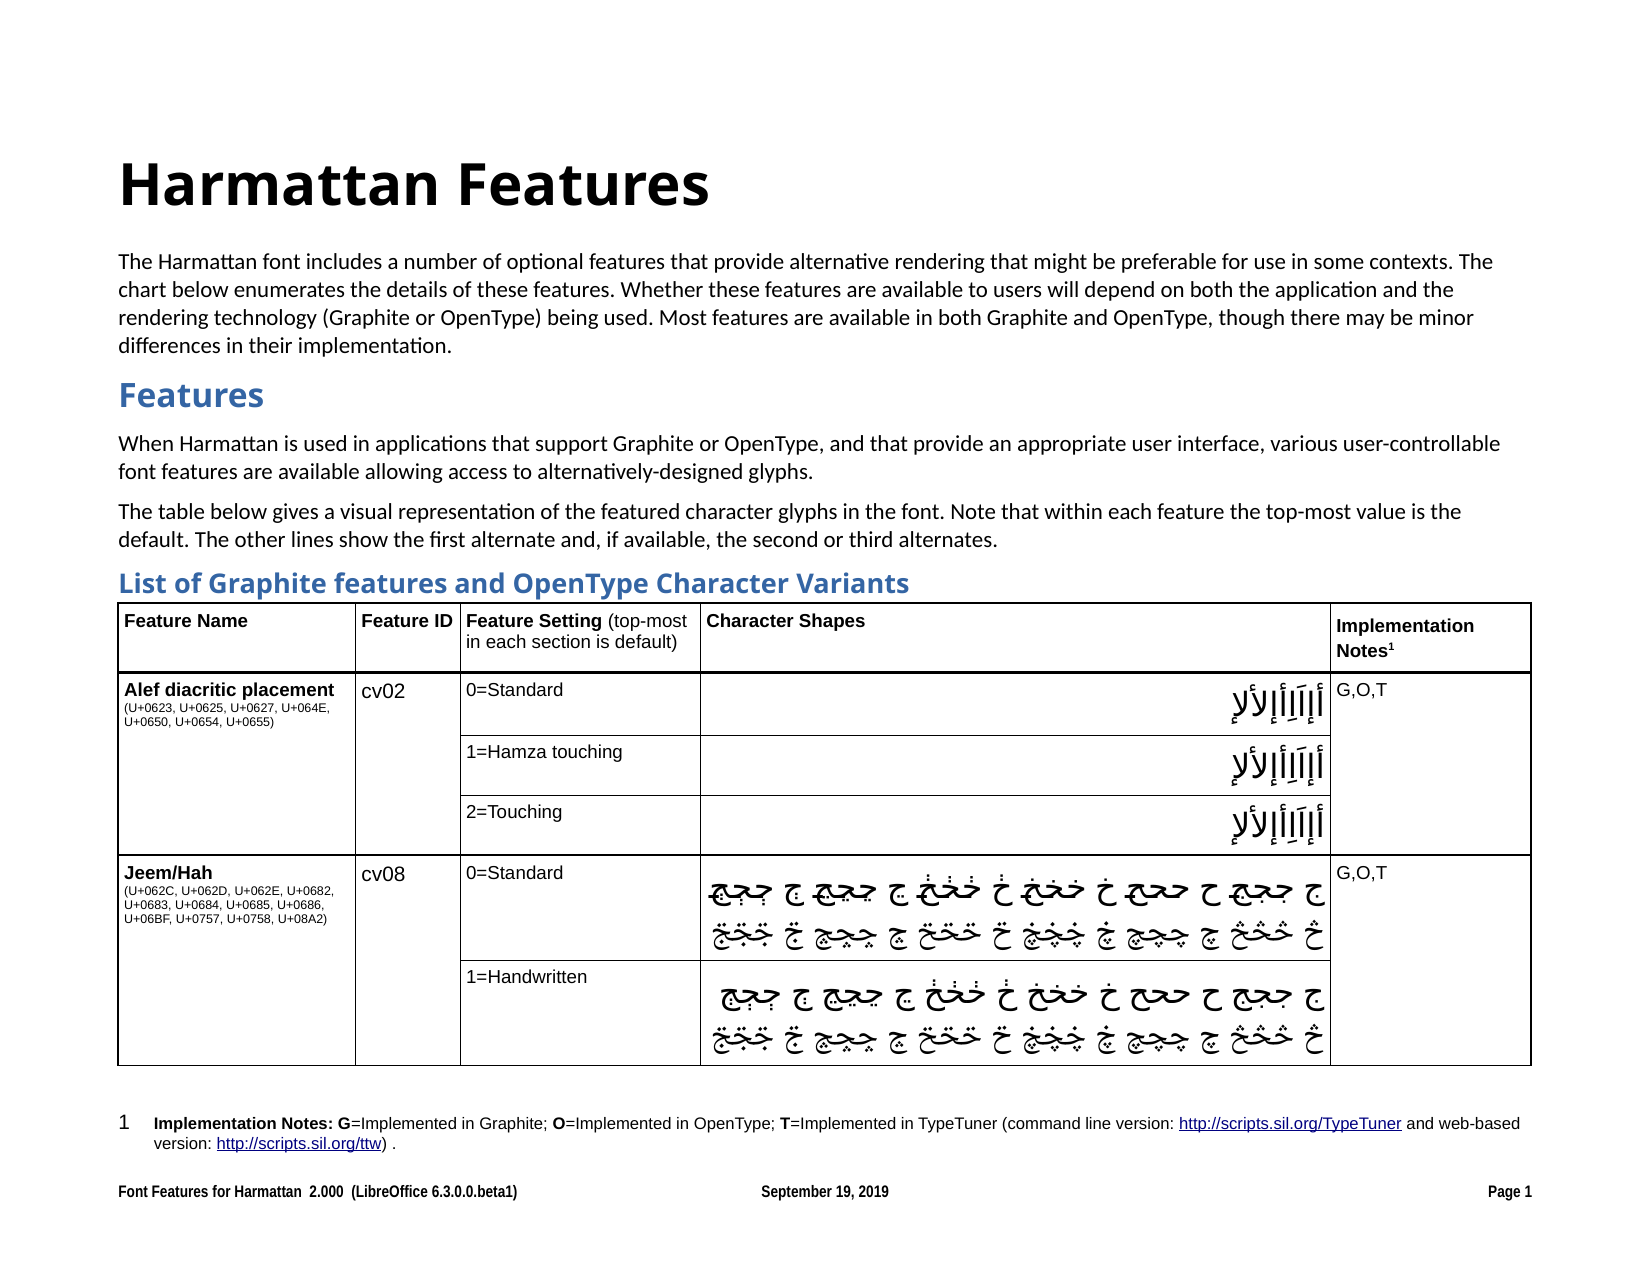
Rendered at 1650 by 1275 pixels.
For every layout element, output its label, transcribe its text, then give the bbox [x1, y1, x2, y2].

table_cell cv08 [356, 856, 460, 960]
text The table below gives a visual representation of the featured character glyphs in the font. Note that within each feature the top-most value is the default. The other lines show the first alternate and, if available, the second or third alternates. [118, 497, 1532, 553]
table_cell [1331, 795, 1530, 854]
table_header Implementation Notes [1331, 604, 1530, 671]
table_cell 1=Handwritten [461, 961, 700, 1065]
table_cell [119, 960, 355, 1065]
title Harmattan Features [118, 143, 1532, 223]
table_cell G,O,T [1331, 674, 1530, 735]
table_cell [356, 960, 460, 1065]
table_cell [1331, 735, 1530, 794]
table_cell cv02 [356, 674, 460, 735]
table_cell ج ججج ح ححح خ خخخ ڂ ڂڂڂ ڃ ڃڃڃ ڄ ڄڄڄ څ څڅڅ چ چچچ ڿ ڿڿڿ ݗ ݗݗݗ ݘ ݘݘݘ ࢢ ࢢࢢࢢ [701, 961, 1330, 1065]
subtitle List of Graphite features and OpenType Character Variants [118, 565, 1532, 602]
table_cell أإاَاِأإلألإ [701, 796, 1330, 854]
table_cell Jeem/Hah (U+062C, U+062D, U+062E, U+0682, U+0683, U+0684, U+0685, U+0686, U+06BF, U+0757, U+0758, U+08A2) [119, 856, 355, 960]
table_cell G,O,T [1331, 856, 1530, 960]
table_cell [356, 795, 460, 854]
table_cell 2=Touching [461, 796, 700, 854]
table_cell [356, 735, 460, 794]
table_cell 0=Standard [461, 674, 700, 735]
table_cell Alef diacritic placement (U+0623, U+0625, U+0627, U+064E, U+0650, U+0654, U+0655) [119, 674, 355, 735]
table_header Feature ID [356, 604, 460, 671]
table_cell [119, 795, 355, 854]
table_cell [119, 735, 355, 794]
table_header Feature Name [119, 604, 355, 671]
table_header Character Shapes [701, 604, 1330, 671]
text When Harmattan is used in applications that support Graphite or OpenType, and that provide an appropriate user interface, various user-controllable font features are available allowing access to alternatively-designed glyphs. [118, 429, 1532, 485]
table_cell 0=Standard [461, 856, 700, 960]
table_cell 1=Hamza touching [461, 736, 700, 794]
table_cell أإاَاِأإلألإ [701, 736, 1330, 794]
text The Harmattan font includes a number of optional features that provide alternative rendering that might be preferable for use in some contexts. The chart below enumerates the details of these features. Whether these features are available to users will depend on both the application and the rendering technology (Graphite or OpenType) being used. Most features are available in both Graphite and OpenType, though there may be minor differences in their implementation. [118, 247, 1532, 359]
table_cell ج ججج ح ححح خ خخخ ڂ ڂڂڂ ڃ ڃڃڃ ڄ ڄڄڄ څ څڅڅ چ چچچ ڿ ڿڿڿ ݗ ݗݗݗ ݘ ݘݘݘ ࢢ ࢢࢢࢢ [701, 856, 1330, 960]
subtitle Features [118, 371, 1532, 417]
table_cell أإاَاِأإلألإ [701, 674, 1330, 735]
table_cell [1331, 960, 1530, 1065]
table_header Feature Setting (top-most in each section is default) [461, 604, 700, 671]
